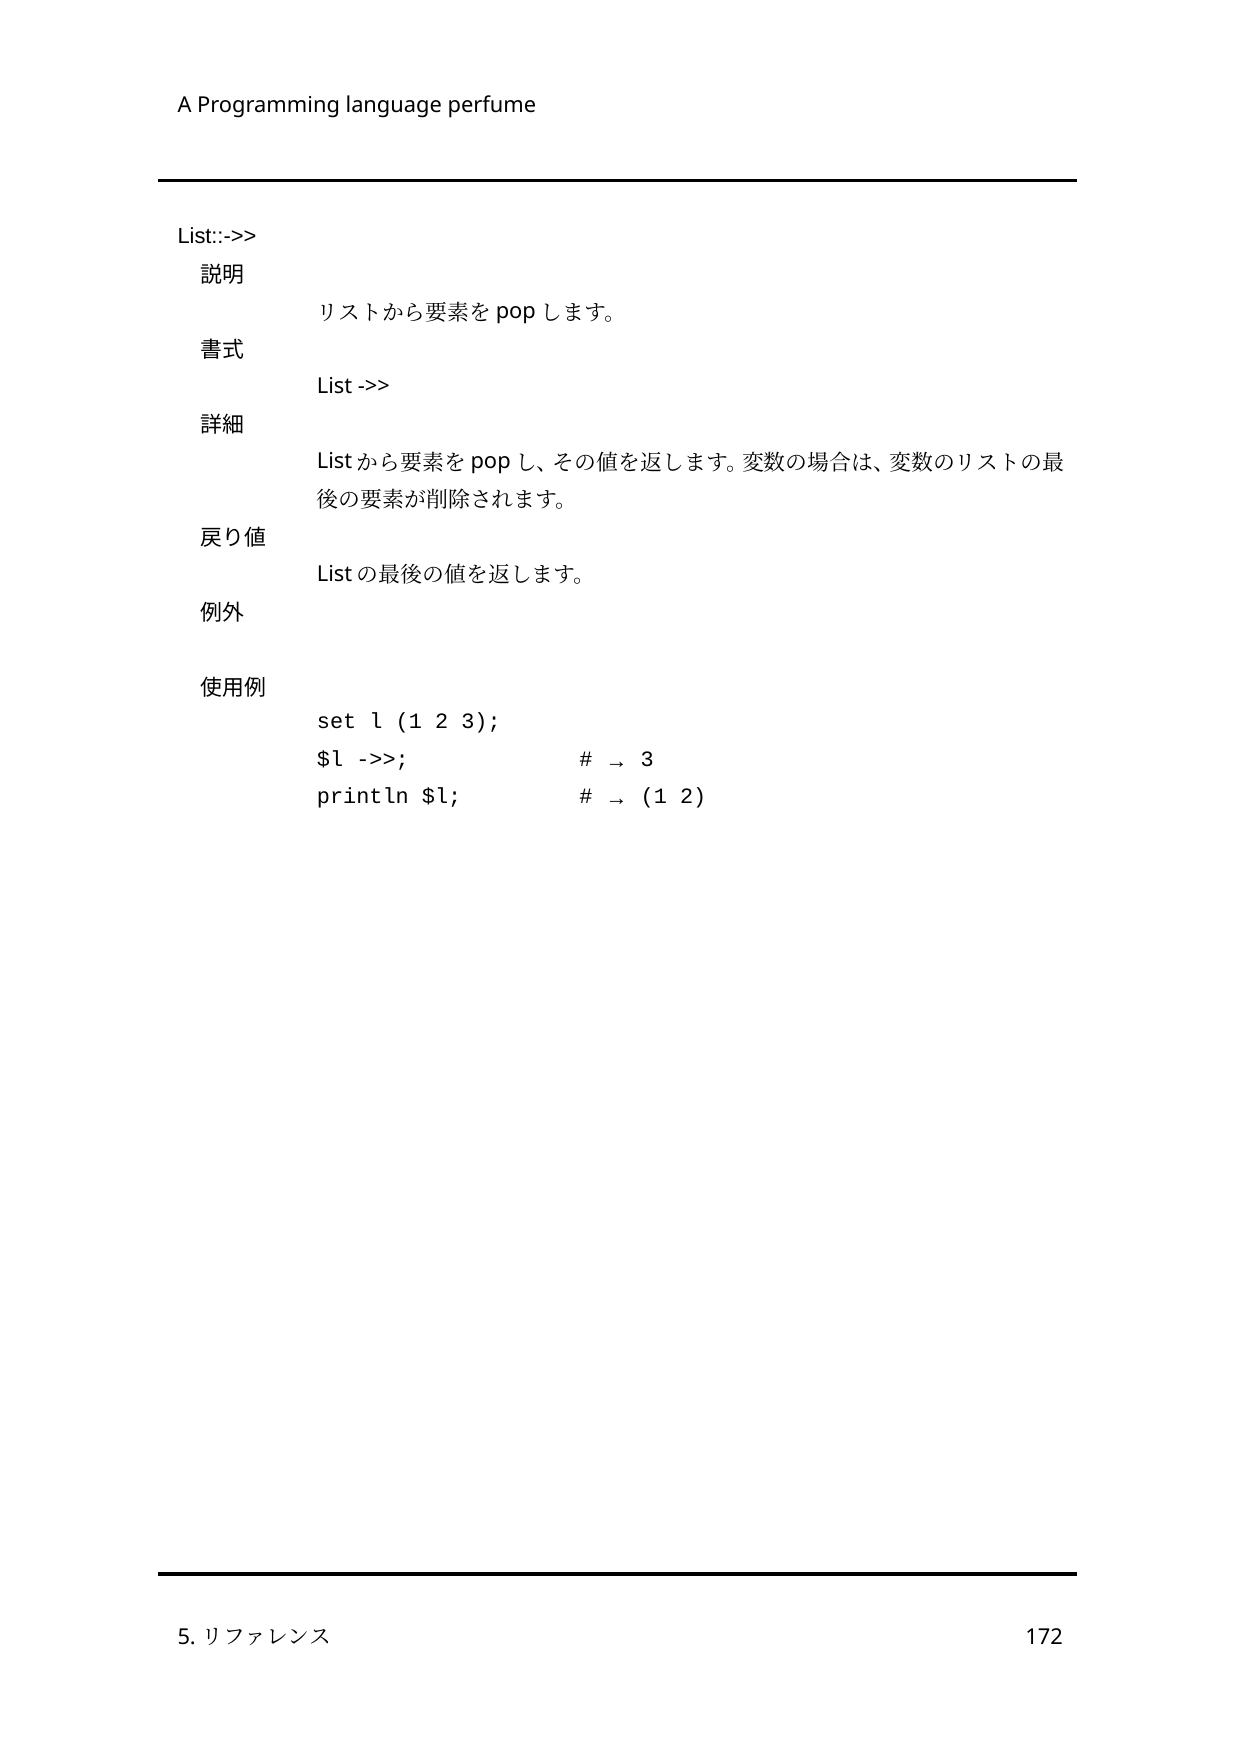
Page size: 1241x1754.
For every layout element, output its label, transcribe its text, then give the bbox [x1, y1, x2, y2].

table_cell 使用例 [200, 667, 317, 817]
table_cell 詳細 [200, 404, 317, 517]
table_cell 書式 [200, 329, 317, 404]
table_cell 例外 [200, 592, 317, 667]
table_cell [317, 592, 1063, 667]
table_cell Listから要素をpopし、その値を返します。変数の場合は、変数のリストの最後の要素が削除されます。 [317, 404, 1063, 517]
table_cell List ->> [317, 329, 1063, 404]
table_cell set l (1 2 3); $l ->>; # → 3 println $l; # → (1 2) [317, 667, 1063, 817]
table_cell 戻り値 [200, 517, 317, 592]
subtitle List::->> [177, 217, 1063, 254]
table_header 説明 [200, 254, 317, 329]
table_header リストから要素をpopします。 [317, 254, 1063, 329]
table_cell Listの最後の値を返します。 [317, 517, 1063, 592]
